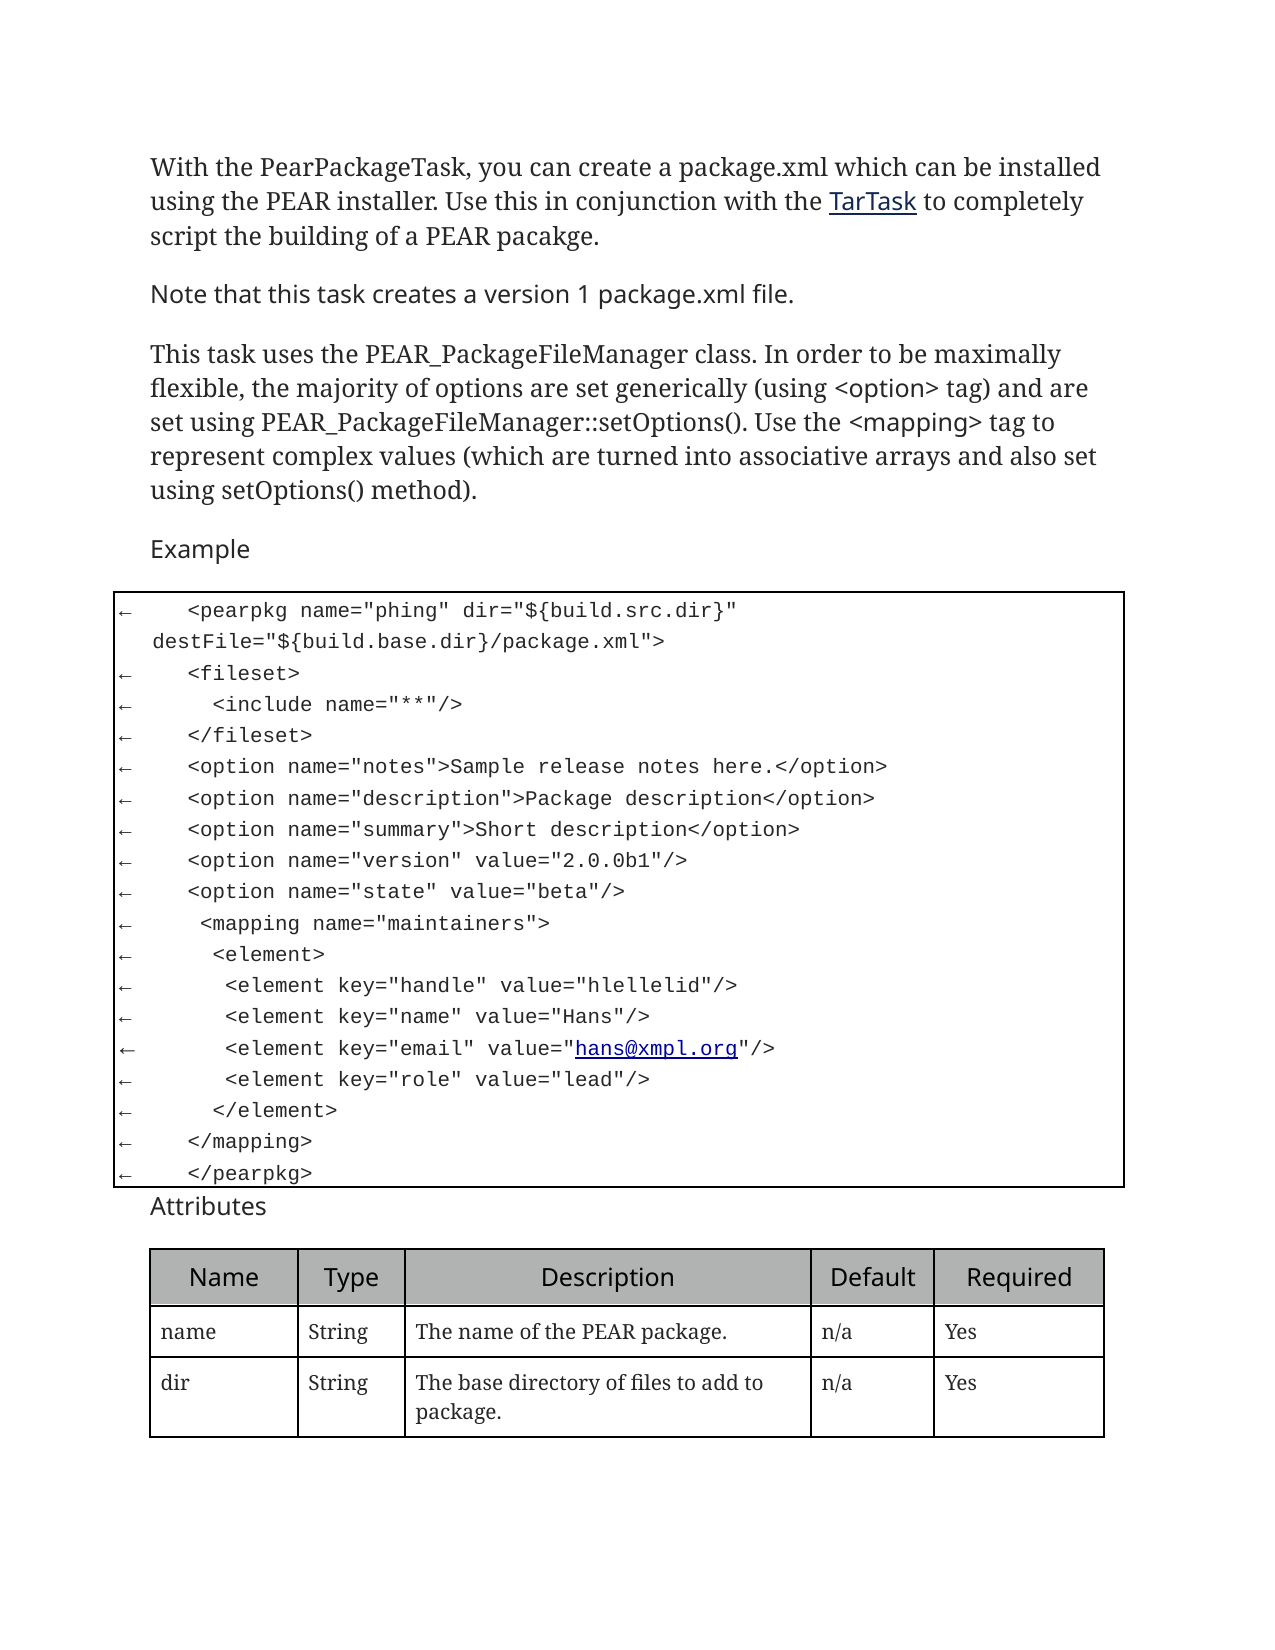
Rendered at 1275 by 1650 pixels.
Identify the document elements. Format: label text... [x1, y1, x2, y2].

list <pearpkg name="phing" dir="${build.src.dir}" destFile="${build.base.dir}/package.xml"> [115, 593, 1123, 653]
list <include name="**"/> [115, 684, 1123, 716]
table_header Default [812, 1250, 933, 1304]
list </pearpkg> [115, 1153, 1123, 1186]
table_header Required [935, 1250, 1103, 1304]
table_cell The base directory of files to add to package. [406, 1358, 810, 1436]
table_cell The name of the PEAR package. [406, 1307, 810, 1356]
table_cell String [299, 1358, 404, 1436]
list <element key="name" value="Hans"/> [115, 997, 1123, 1028]
table_cell n/a [812, 1358, 933, 1436]
table_header Name [151, 1250, 297, 1304]
table_header Description [406, 1250, 810, 1304]
text Attributes [150, 1188, 1125, 1223]
list <element key="role" value="lead"/> [115, 1059, 1123, 1091]
text Example [150, 532, 1125, 566]
text With the PearPackageTask, you can create a package.xml which can be installed using the PEAR installer. Use this in conjunction with the TarTask to completely script the building of a PEAR pacakge. [150, 150, 1125, 252]
list </mapping> [115, 1122, 1123, 1153]
list <mapping name="maintainers"> [115, 903, 1123, 934]
list <element> [115, 934, 1123, 966]
list <element key="handle" value="hlellelid"/> [115, 966, 1123, 997]
list <option name="state" value="beta"/> [115, 872, 1123, 903]
table_header Type [299, 1250, 404, 1304]
list <option name="description">Package description</option> [115, 778, 1123, 809]
list </element> [115, 1091, 1123, 1122]
table_cell n/a [812, 1307, 933, 1356]
table_cell Yes [935, 1358, 1103, 1436]
table_cell Yes [935, 1307, 1103, 1356]
list <option name="summary">Short description</option> [115, 809, 1123, 841]
list <fileset> [115, 653, 1123, 684]
text This task uses the PEAR_PackageFileManager class. In order to be maximally flexible, the majority of options are set generically (using <option> tag) and are set using PEAR_PackageFileManager::setOptions(). Use the <mapping> tag to represent complex values (which are turned into associative arrays and also set using setOptions() method). [150, 336, 1125, 507]
list <option name="version" value="2.0.0b1"/> [115, 841, 1123, 872]
table_cell dir [151, 1358, 297, 1436]
text Note that this task creates a version 1 package.xml file. [150, 277, 1125, 311]
table_cell name [151, 1307, 297, 1356]
list <option name="notes">Sample release notes here.</option> [115, 747, 1123, 778]
list <element key="email" value="hans@xmpl.org"/> [115, 1028, 1123, 1059]
list </fileset> [115, 716, 1123, 747]
table_cell String [299, 1307, 404, 1356]
